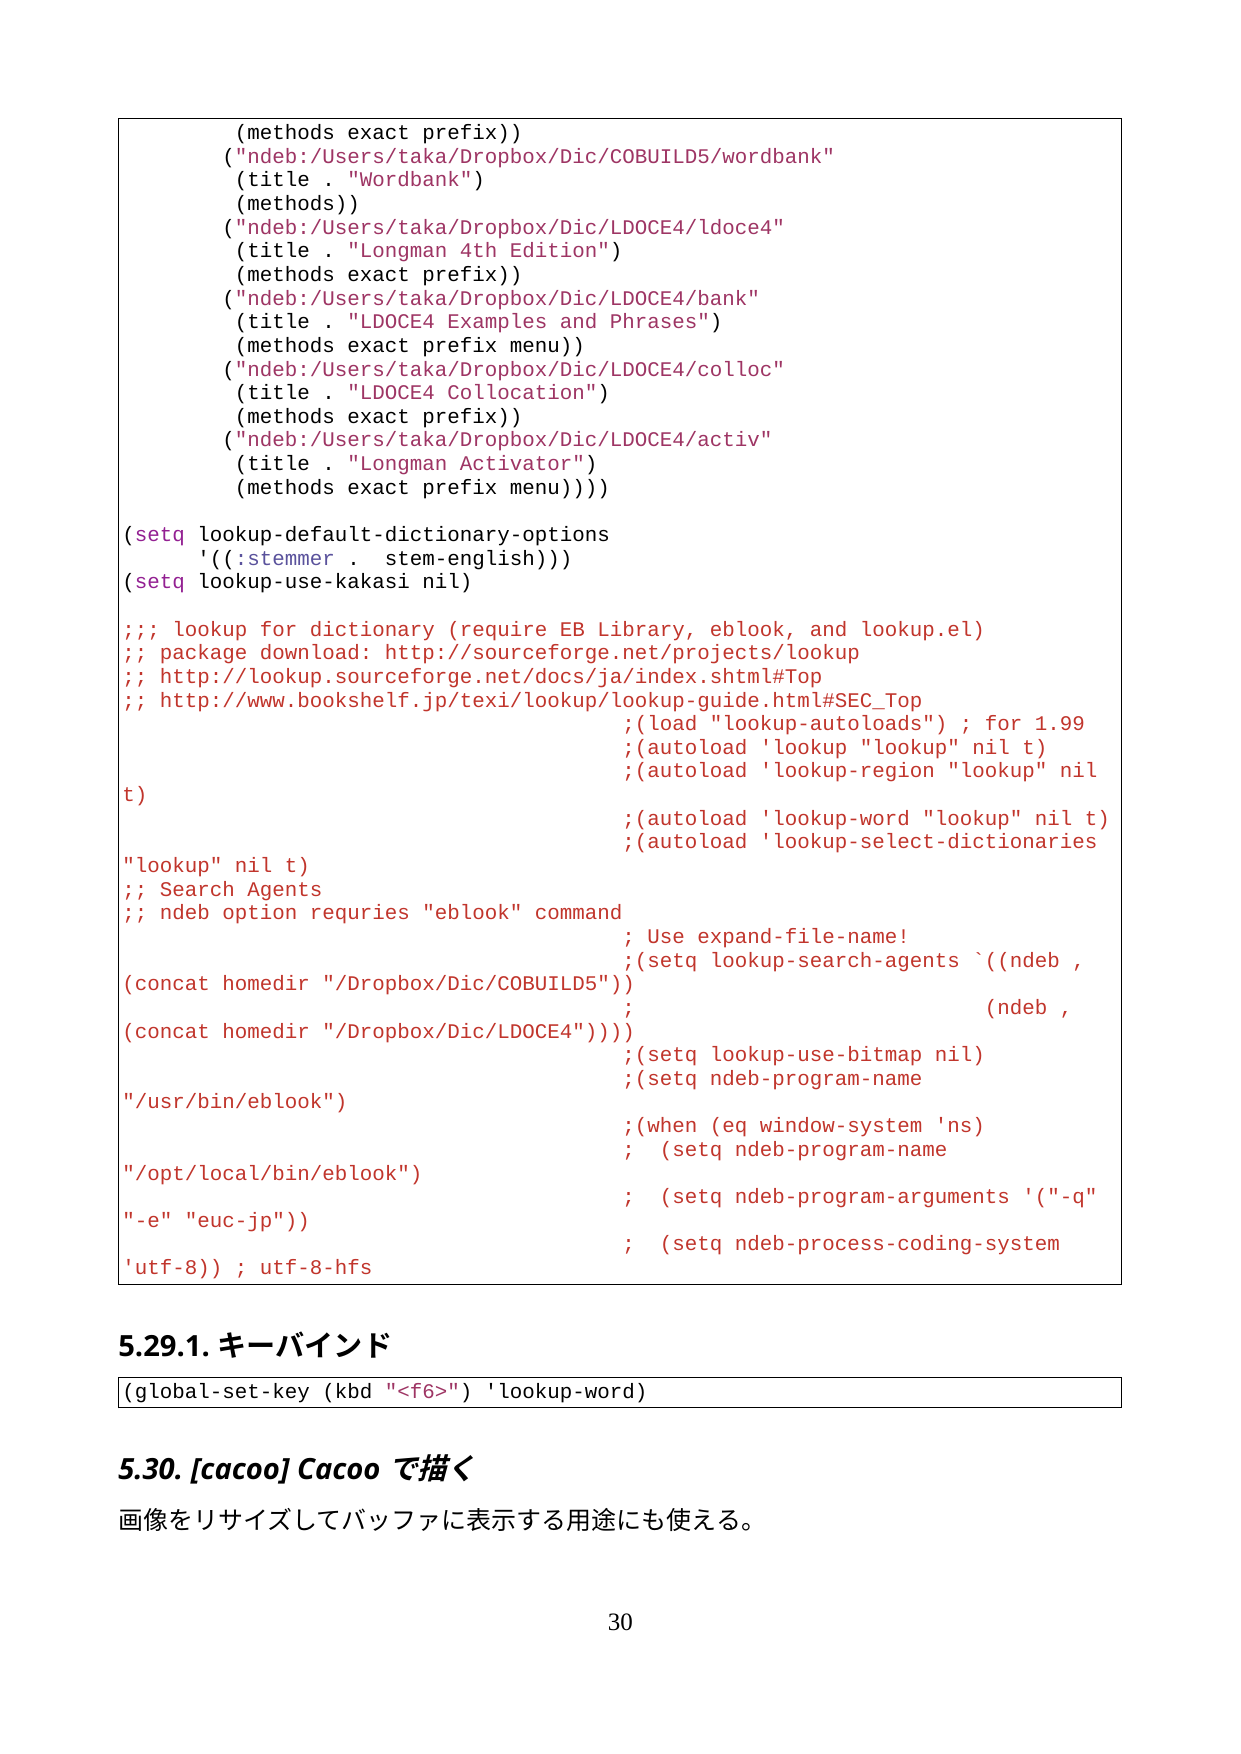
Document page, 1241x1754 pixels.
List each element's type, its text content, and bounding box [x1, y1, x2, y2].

text (global-set-key (kbd "<f6>") 'lookup-word) [119, 1378, 1121, 1407]
subtitle [cacoo] Cacoo で描く [118, 1446, 1122, 1488]
text ;(autoload 'lookup-region "lookup" nil t) [119, 757, 1121, 804]
text ; (setq ndeb-process-coding-system 'utf-8)) ; utf-8-hfs [119, 1229, 1121, 1284]
text ("ndeb:/Users/taka/Dropbox/Dic/LDOCE4/activ" [119, 426, 1121, 449]
text (methods exact prefix)) [119, 119, 1121, 142]
text ;(when (eq window-system 'ns) [119, 1111, 1121, 1135]
text '((:stemmer . stem-english))) [119, 544, 1121, 567]
text ;; ndeb option requries "eblook" command [119, 898, 1121, 922]
text ;; Search Agents [119, 875, 1121, 898]
text (methods exact prefix menu)) [119, 331, 1121, 354]
text (methods exact prefix)) [119, 260, 1121, 284]
text (methods exact prefix)) [119, 402, 1121, 426]
text ("ndeb:/Users/taka/Dropbox/Dic/LDOCE4/ldoce4" [119, 213, 1121, 236]
text (setq lookup-use-kakasi nil) [119, 567, 1121, 591]
text ;; http://lookup.sourceforge.net/docs/ja/index.shtml#Top [119, 662, 1121, 686]
text ("ndeb:/Users/taka/Dropbox/Dic/LDOCE4/colloc" [119, 354, 1121, 378]
text ;(autoload 'lookup-word "lookup" nil t) [119, 804, 1121, 827]
text (methods)) [119, 189, 1121, 213]
text ;; package download: http://sourceforge.net/projects/lookup [119, 638, 1121, 662]
text ; Use expand-file-name! [119, 922, 1121, 946]
text ;(load "lookup-autoloads") ; for 1.99 [119, 709, 1121, 733]
text ;(autoload 'lookup-select-dictionaries "lookup" nil t) [119, 827, 1121, 875]
text (setq lookup-default-dictionary-options [119, 520, 1121, 544]
text ("ndeb:/Users/taka/Dropbox/Dic/LDOCE4/bank" [119, 284, 1121, 307]
text ;(setq lookup-search-agents `((ndeb ,(concat homedir "/Dropbox/Dic/COBUILD5")) [119, 946, 1121, 993]
text (title . "Longman Activator") [119, 449, 1121, 473]
text (methods exact prefix menu)))) [119, 473, 1121, 496]
text ;(setq ndeb-program-name "/usr/bin/eblook") [119, 1064, 1121, 1111]
text ; (ndeb ,(concat homedir "/Dropbox/Dic/LDOCE4")))) [119, 993, 1121, 1040]
text (title . "Longman 4th Edition") [119, 236, 1121, 260]
text ;(autoload 'lookup "lookup" nil t) [119, 733, 1121, 757]
text ;;; lookup for dictionary (require EB Library, eblook, and lookup.el) [119, 615, 1121, 638]
text ; (setq ndeb-program-name "/opt/local/bin/eblook") [119, 1135, 1121, 1182]
text (title . "LDOCE4 Collocation") [119, 378, 1121, 402]
text ; (setq ndeb-program-arguments '("-q" "-e" "euc-jp")) [119, 1182, 1121, 1229]
subtitle キーバインド [118, 1322, 1122, 1364]
text ;; http://www.bookshelf.jp/texi/lookup/lookup-guide.html#SEC_Top [119, 686, 1121, 709]
text (title . "Wordbank") [119, 165, 1121, 189]
text 画像をリサイズしてバッファに表示する用途にも使える。 [118, 1501, 1122, 1537]
text ;(setq lookup-use-bitmap nil) [119, 1040, 1121, 1064]
text ("ndeb:/Users/taka/Dropbox/Dic/COBUILD5/wordbank" [119, 142, 1121, 165]
text (title . "LDOCE4 Examples and Phrases") [119, 307, 1121, 331]
